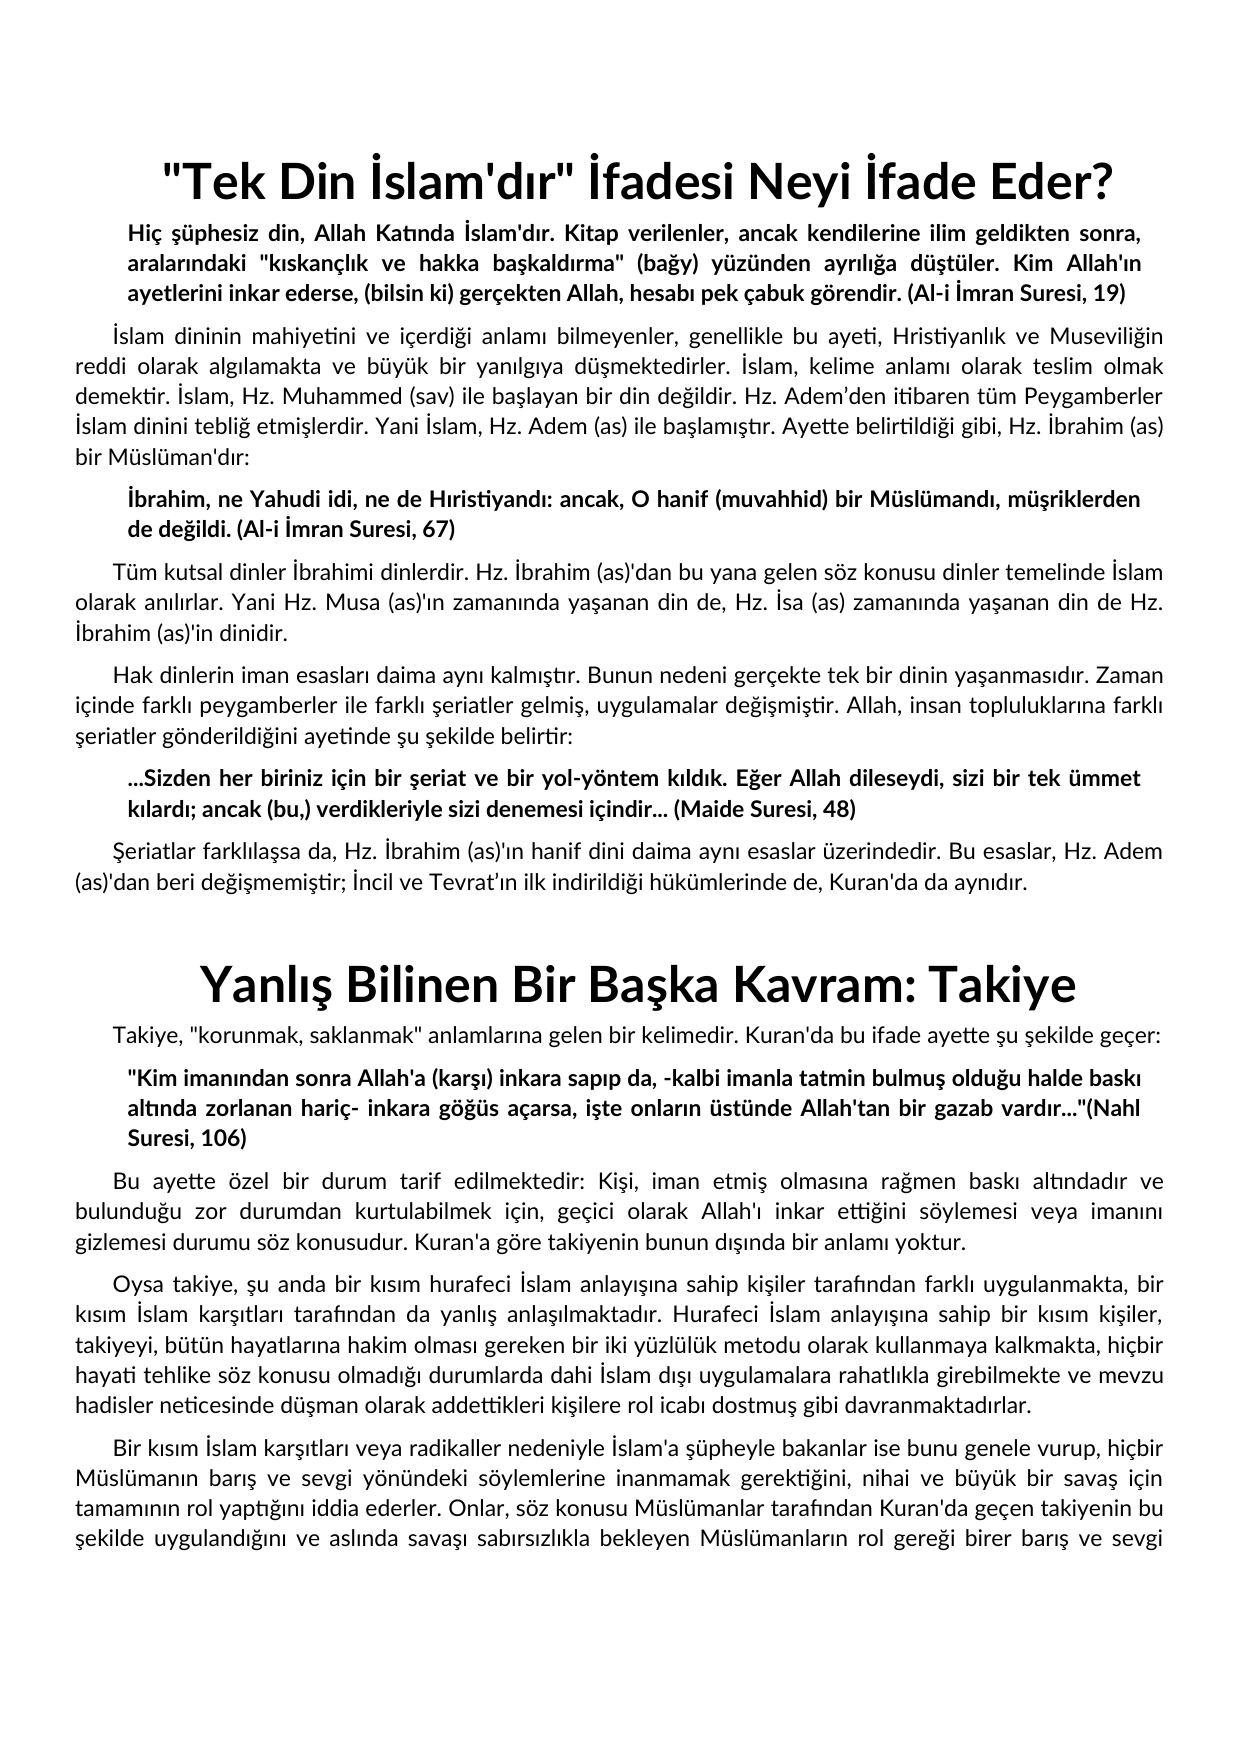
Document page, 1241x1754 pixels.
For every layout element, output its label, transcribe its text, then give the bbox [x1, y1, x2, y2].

text Hak dinlerin iman esasları daima aynı kalmıştır. Bunun nedeni gerçekte tek bir dinin yaşanmasıdır. Zaman içinde farklı peygamberler ile farklı şeriatler gelmiş, uygulamalar değişmiştir. Allah, insan topluluklarına farklı şeriatler gönderildiğini ayetinde şu şekilde belirtir: [75, 661, 1165, 749]
text Bir kısım İslam karşıtları veya radikaller nedeniyle İslam'a şüpheyle bakanlar ise bunu genele vurup, hiçbir Müslümanın barış ve sevgi yönündeki söylemlerine inanmamak gerektiğini, nihai ve büyük bir savaş için tamamının rol yaptığını iddia ederler. Onlar, söz konusu Müslümanlar tarafından Kuran'da geçen takiyenin bu şekilde uygulandığını ve aslında savaşı sabırsızlıkla bekleyen Müslümanların rol gereği birer barış ve sevgi [75, 1433, 1165, 1552]
text Takiye, "korunmak, saklanmak" anlamlarına gelen bir kelimedir. Kuran'da bu ifade ayette şu şekilde geçer: [75, 1021, 1165, 1048]
text Şeriatlar farklılaşsa da, Hz. İbrahim (as)'ın hanif dini daima aynı esaslar üzerindedir. Bu esaslar, Hz. Adem (as)'dan beri değişmemiştir; İncil ve Tevrat’ın ilk indirildiği hükümlerinde de, Kuran'da da aynıdır. [75, 837, 1165, 895]
subtitle "Tek Din İslam'dır" İfadesi Neyi İfade Eder? [112, 150, 1165, 210]
subtitle Yanlış Bilinen Bir Başka Kavram: Takiye [112, 953, 1165, 1013]
text İbrahim, ne Yahudi idi, ne de Hıristiyandı: ancak, O hanif (muvahhid) bir Müslümandı, müşriklerden de değildi. (Al-i İmran Suresi, 67) [127, 485, 1143, 543]
text Tüm kutsal dinler İbrahimi dinlerdir. Hz. İbrahim (as)'dan bu yana gelen söz konusu dinler temelinde İslam olarak anılırlar. Yani Hz. Musa (as)'ın zamanında yaşanan din de, Hz. İsa (as) zamanında yaşanan din de Hz. İbrahim (as)'in dinidir. [75, 558, 1165, 646]
text ...Sizden her biriniz için bir şeriat ve bir yol-yöntem kıldık. Eğer Allah dileseydi, sizi bir tek ümmet kılardı; ancak (bu,) verdikleriyle sizi denemesi içindir... (Maide Suresi, 48) [127, 764, 1143, 822]
text Hiç şüphesiz din, Allah Katında İslam'dır. Kitap verilenler, ancak kendilerine ilim geldikten sonra, aralarındaki "kıskançlık ve hakka başkaldırma" (bağy) yüzünden ayrılığa düştüler. Kim Allah'ın ayetlerini inkar ederse, (bilsin ki) gerçekten Allah, hesabı pek çabuk görendir. (Al-i İmran Suresi, 19) [127, 218, 1143, 306]
text İslam dininin mahiyetini ve içerdiği anlamı bilmeyenler, genellikle bu ayeti, Hristiyanlık ve Museviliğin reddi olarak algılamakta ve büyük bir yanılgıya düşmektedirler. İslam, kelime anlamı olarak teslim olmak demektir. İslam, Hz. Muhammed (sav) ile başlayan bir din değildir. Hz. Adem’den itibaren tüm Peygamberler İslam dinini tebliğ etmişlerdir. Yani İslam, Hz. Adem (as) ile başlamıştır. Ayette belirtildiği gibi, Hz. İbrahim (as) bir Müslüman'dır: [75, 321, 1165, 470]
text Bu ayette özel bir durum tarif edilmektedir: Kişi, iman etmiş olmasına rağmen baskı altındadır ve bulunduğu zor durumdan kurtulabilmek için, geçici olarak Allah'ı inkar ettiğini söylemesi veya imanını gizlemesi durumu söz konusudur. Kuran'a göre takiyenin bunun dışında bir anlamı yoktur. [75, 1167, 1165, 1255]
text "Kim imanından sonra Allah'a (karşı) inkara sapıp da, -kalbi imanla tatmin bulmuş olduğu halde baskı altında zorlanan hariç- inkara göğüs açarsa, işte onların üstünde Allah'tan bir gazab vardır..."(Nahl Suresi, 106) [127, 1064, 1143, 1152]
text Oysa takiye, şu anda bir kısım hurafeci İslam anlayışına sahip kişiler tarafından farklı uygulanmakta, bir kısım İslam karşıtları tarafından da yanlış anlaşılmaktadır. Hurafeci İslam anlayışına sahip bir kısım kişiler, takiyeyi, bütün hayatlarına hakim olması gereken bir iki yüzlülük metodu olarak kullanmaya kalkmakta, hiçbir hayati tehlike söz konusu olmadığı durumlarda dahi İslam dışı uygulamalara rahatlıkla girebilmekte ve mevzu hadisler neticesinde düşman olarak addettikleri kişilere rol icabı dostmuş gibi davranmaktadırlar. [75, 1270, 1165, 1418]
